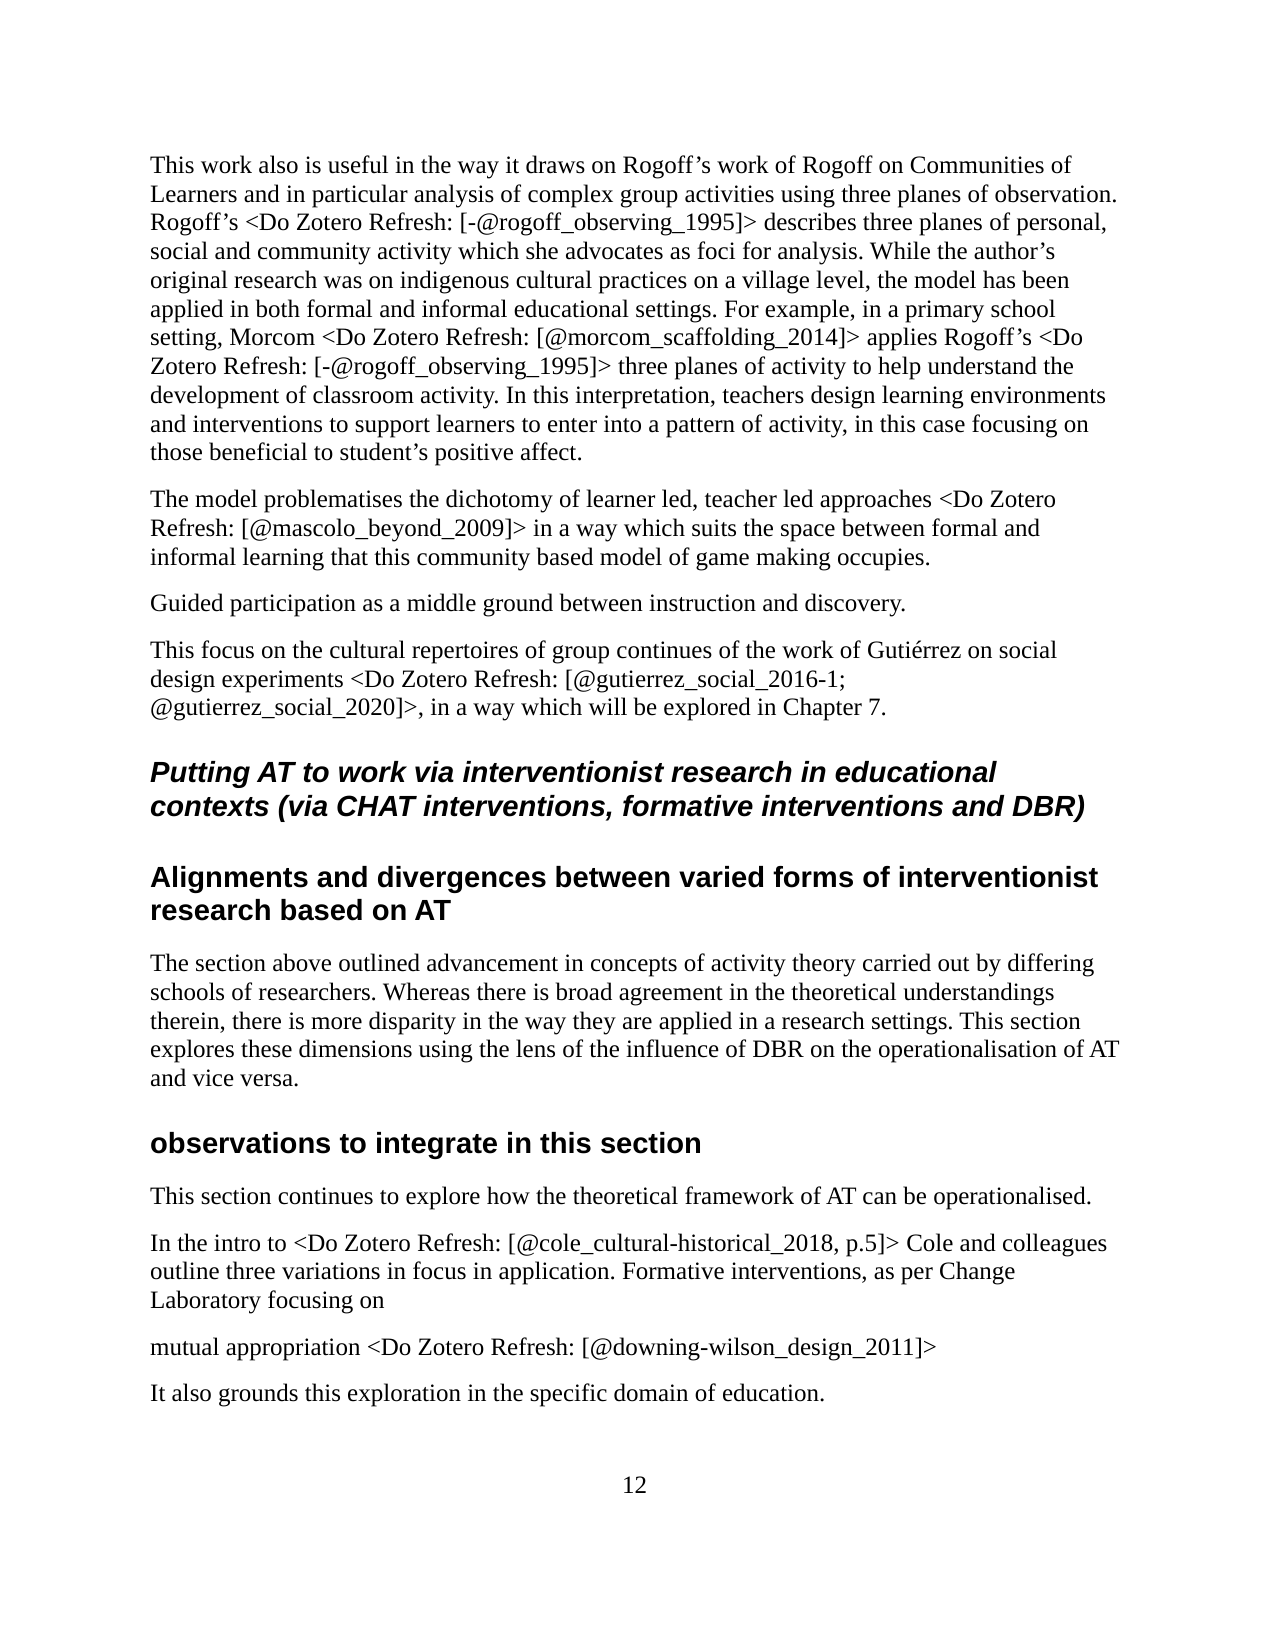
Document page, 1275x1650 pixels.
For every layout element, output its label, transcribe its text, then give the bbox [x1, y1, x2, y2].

text This focus on the cultural repertoires of group continues of the work of Gutiérrez on social design experiments <Do Zotero Refresh: [@gutierrez_social_2016-1; @gutierrez_social_2020]>, in a way which will be explored in Chapter 7. [150, 635, 1125, 721]
subtitle Alignments and divergences between varied forms of interventionist research based on AT [150, 860, 1125, 927]
text The section above outlined advancement in concepts of activity theory carried out by differing schools of researchers. Whereas there is broad agreement in the theoretical understandings therein, there is more disparity in the way they are applied in a research settings. This section explores these dimensions using the lens of the influence of DBR on the operationalisation of AT and vice versa. [150, 948, 1125, 1092]
text In the intro to <Do Zotero Refresh: [@cole_cultural-historical_2018, p.5]> Cole and colleagues outline three variations in focus in application. Formative interventions, as per Change Laboratory focusing on [150, 1228, 1125, 1314]
text This section continues to explore how the theoretical framework of AT can be operationalised. [150, 1181, 1125, 1210]
text Guided participation as a middle ground between instruction and discovery. [150, 588, 1125, 617]
text The model problematises the dichotomy of learner led, teacher led approaches <Do Zotero Refresh: [@mascolo_beyond_2009]> in a way which suits the space between formal and informal learning that this community based model of game making occupies. [150, 484, 1125, 570]
text mutual appropriation <Do Zotero Refresh: [@downing-wilson_design_2011]> [150, 1332, 1125, 1361]
text It also grounds this exploration in the specific domain of education. [150, 1378, 1125, 1407]
subtitle observations to integrate in this section [150, 1126, 1125, 1159]
text This work also is useful in the way it draws on Rogoff’s work of Rogoff on Communities of Learners and in particular analysis of complex group activities using three planes of observation. Rogoff’s <Do Zotero Refresh: [-@rogoff_observing_1995]> describes three planes of personal, social and community activity which she advocates as foci for analysis. While the author’s original research was on indigenous cultural practices on a village level, the model has been applied in both formal and informal educational settings. For example, in a primary school setting, Morcom <Do Zotero Refresh: [@morcom_scaffolding_2014]> applies Rogoff’s <Do Zotero Refresh: [-@rogoff_observing_1995]> three planes of activity to help understand the development of classroom activity. In this interpretation, teachers design learning environments and interventions to support learners to enter into a pattern of activity, in this case focusing on those beneficial to student’s positive affect. [150, 150, 1125, 466]
subtitle Putting AT to work via interventionist research in educational contexts (via CHAT interventions, formative interventions and DBR) [150, 755, 1125, 822]
